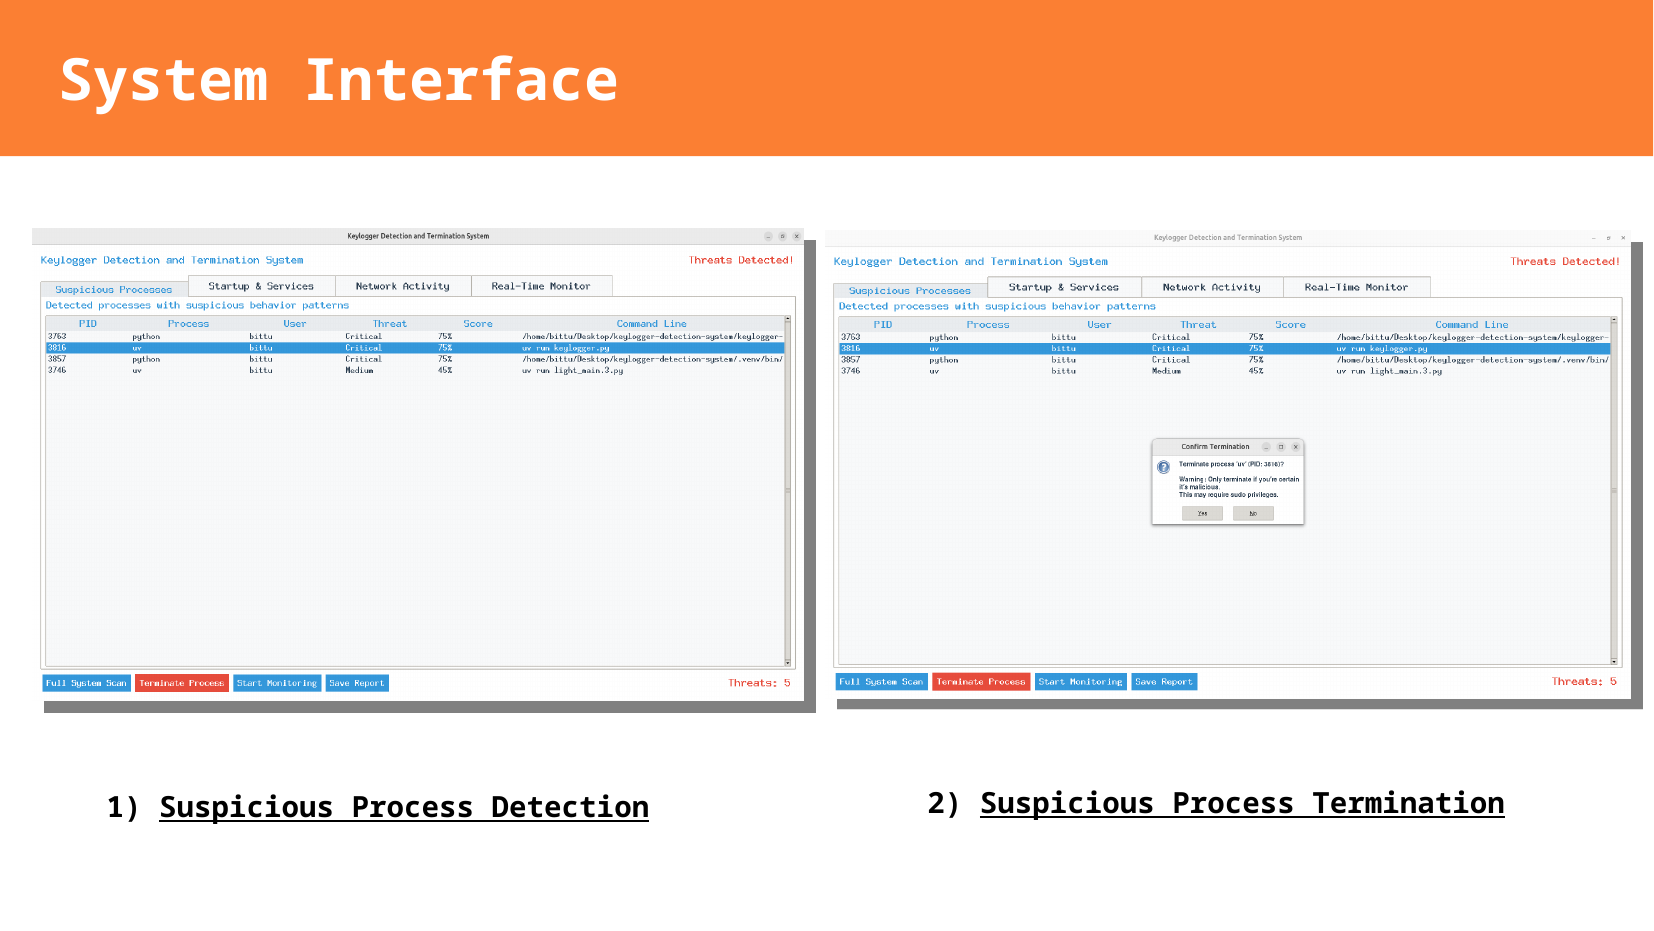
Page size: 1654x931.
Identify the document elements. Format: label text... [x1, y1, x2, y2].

picture [825, 230, 1631, 699]
text_box 2) Suspicious Process Termination [875, 756, 1557, 849]
picture [32, 228, 804, 701]
title System Interface [0, 0, 1654, 157]
text_box 1) Suspicious Process Detection [78, 774, 678, 839]
